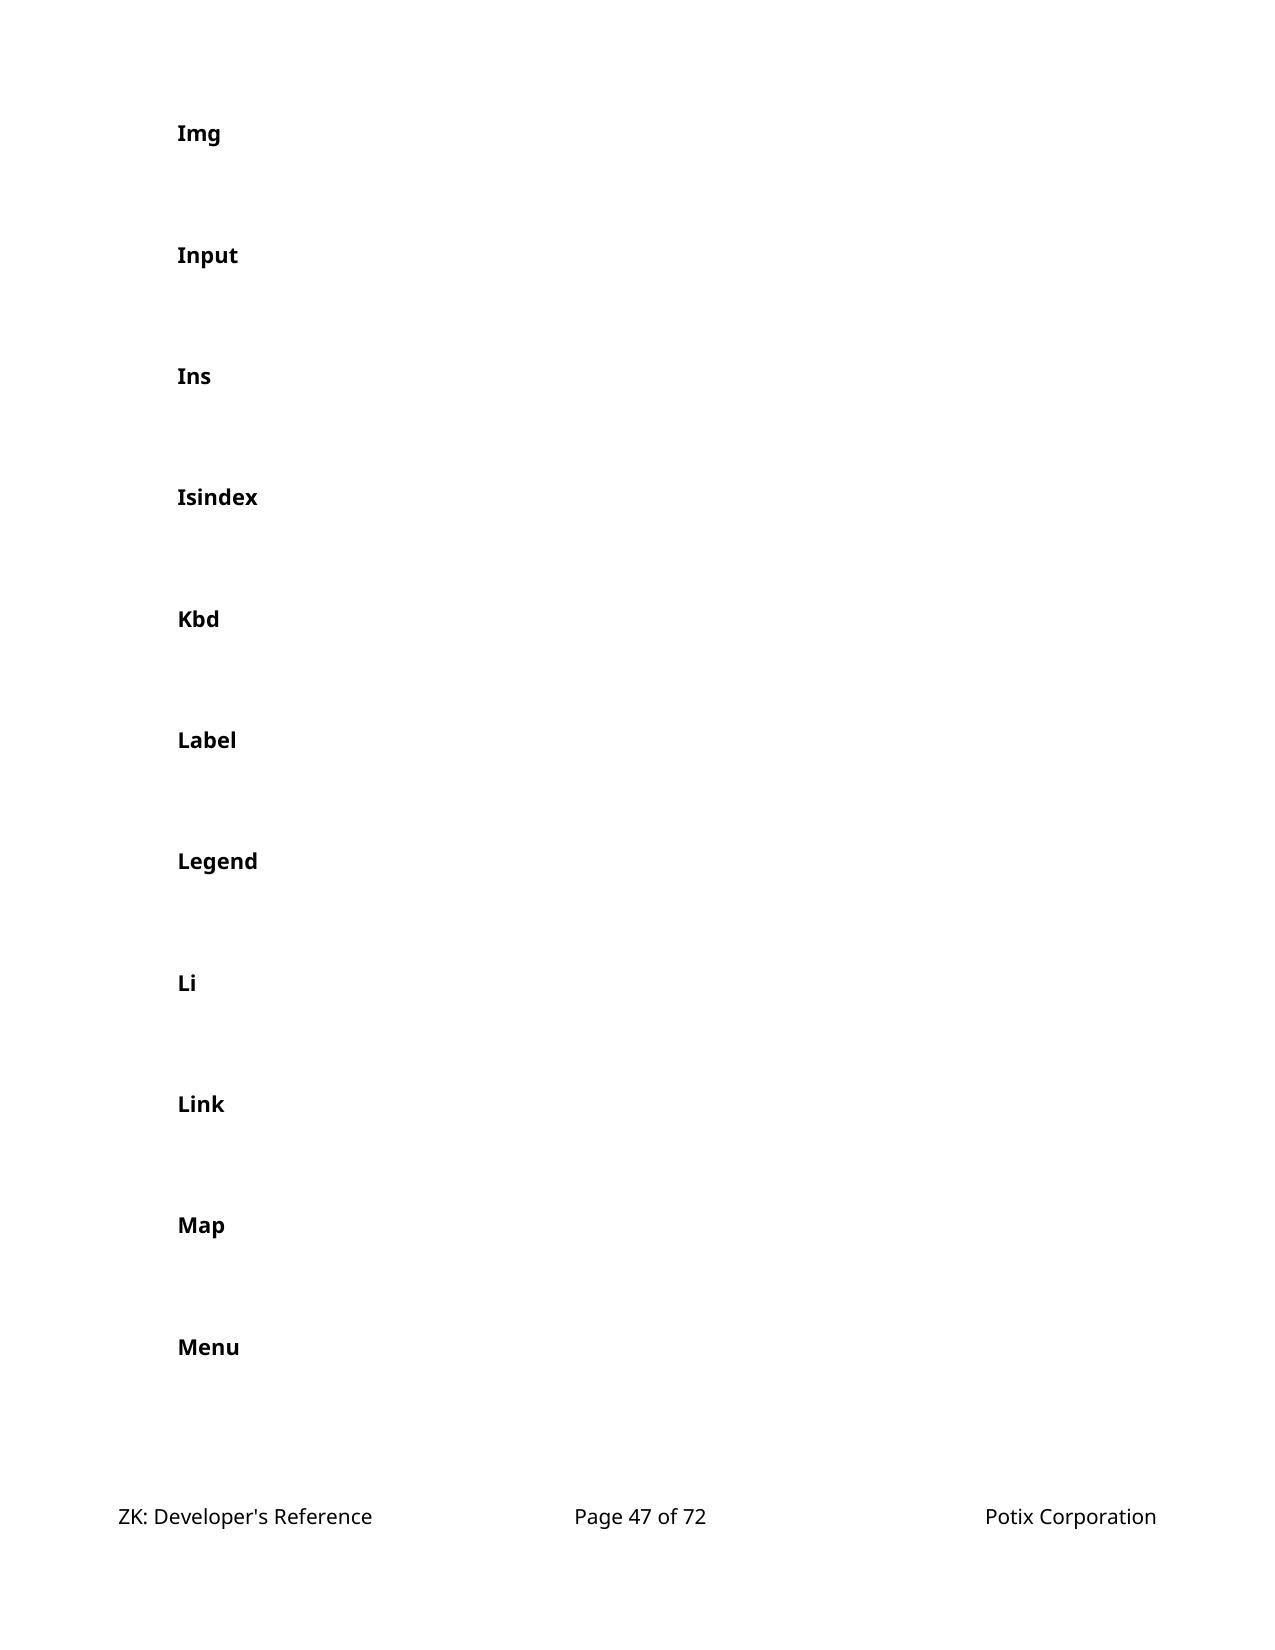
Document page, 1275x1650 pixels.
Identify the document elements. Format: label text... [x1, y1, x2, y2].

subtitle Li [177, 968, 1157, 998]
subtitle Legend [177, 846, 1157, 876]
subtitle Label [177, 725, 1157, 755]
subtitle Kbd [177, 603, 1157, 633]
subtitle Img [177, 118, 1157, 148]
subtitle Isindex [177, 482, 1157, 512]
subtitle Link [177, 1089, 1157, 1119]
subtitle Map [177, 1210, 1157, 1240]
subtitle Ins [177, 361, 1157, 391]
subtitle Menu [177, 1332, 1157, 1362]
subtitle Input [177, 239, 1157, 269]
